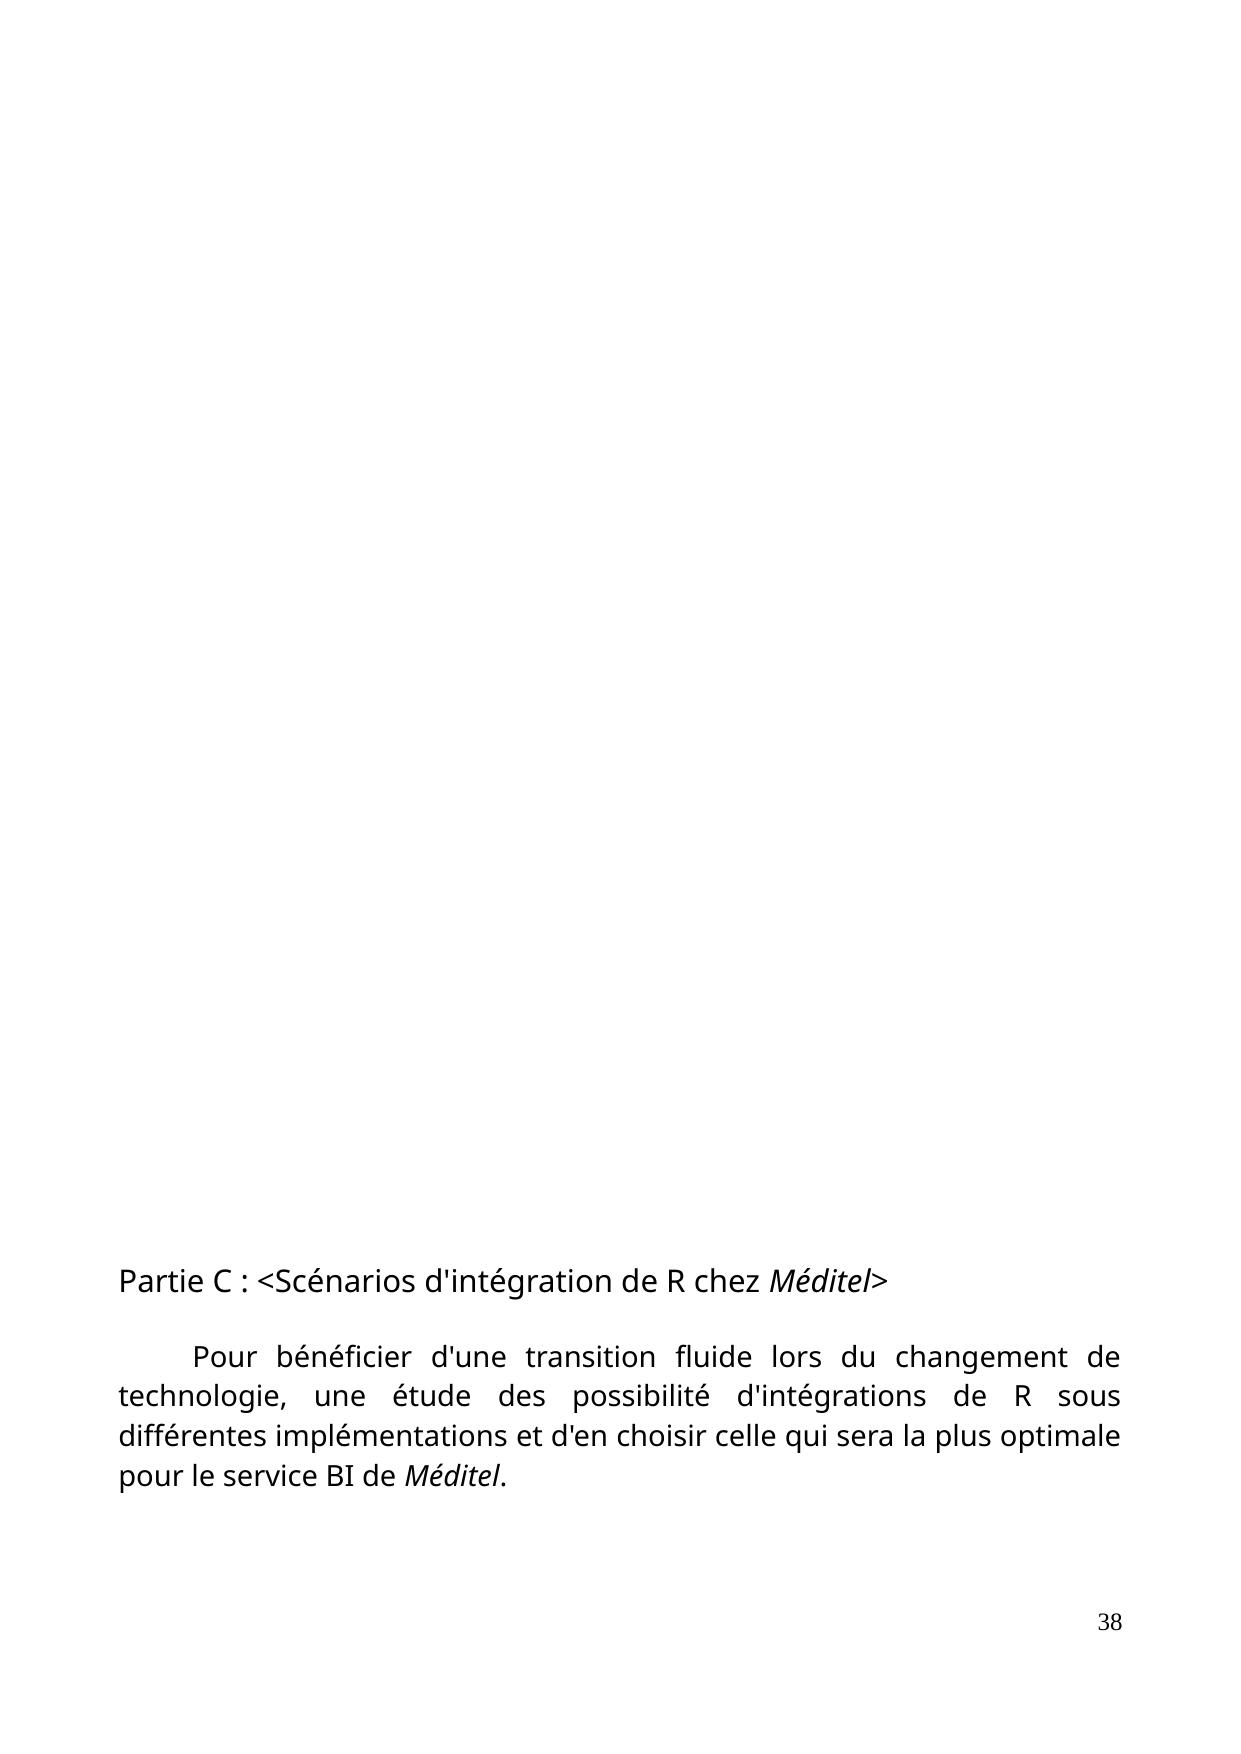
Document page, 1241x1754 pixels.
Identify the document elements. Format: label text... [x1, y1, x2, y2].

text Partie C : <Scénarios d'intégration de R chez Méditel> [118, 1259, 1122, 1302]
text Pour bénéficier d'une transition fluide lors du changement de technologie, une étude des possibilité d'intégrations de R sous différentes implémentations et d'en choisir celle qui sera la plus optimale pour le service BI de Méditel. [118, 1336, 1122, 1495]
